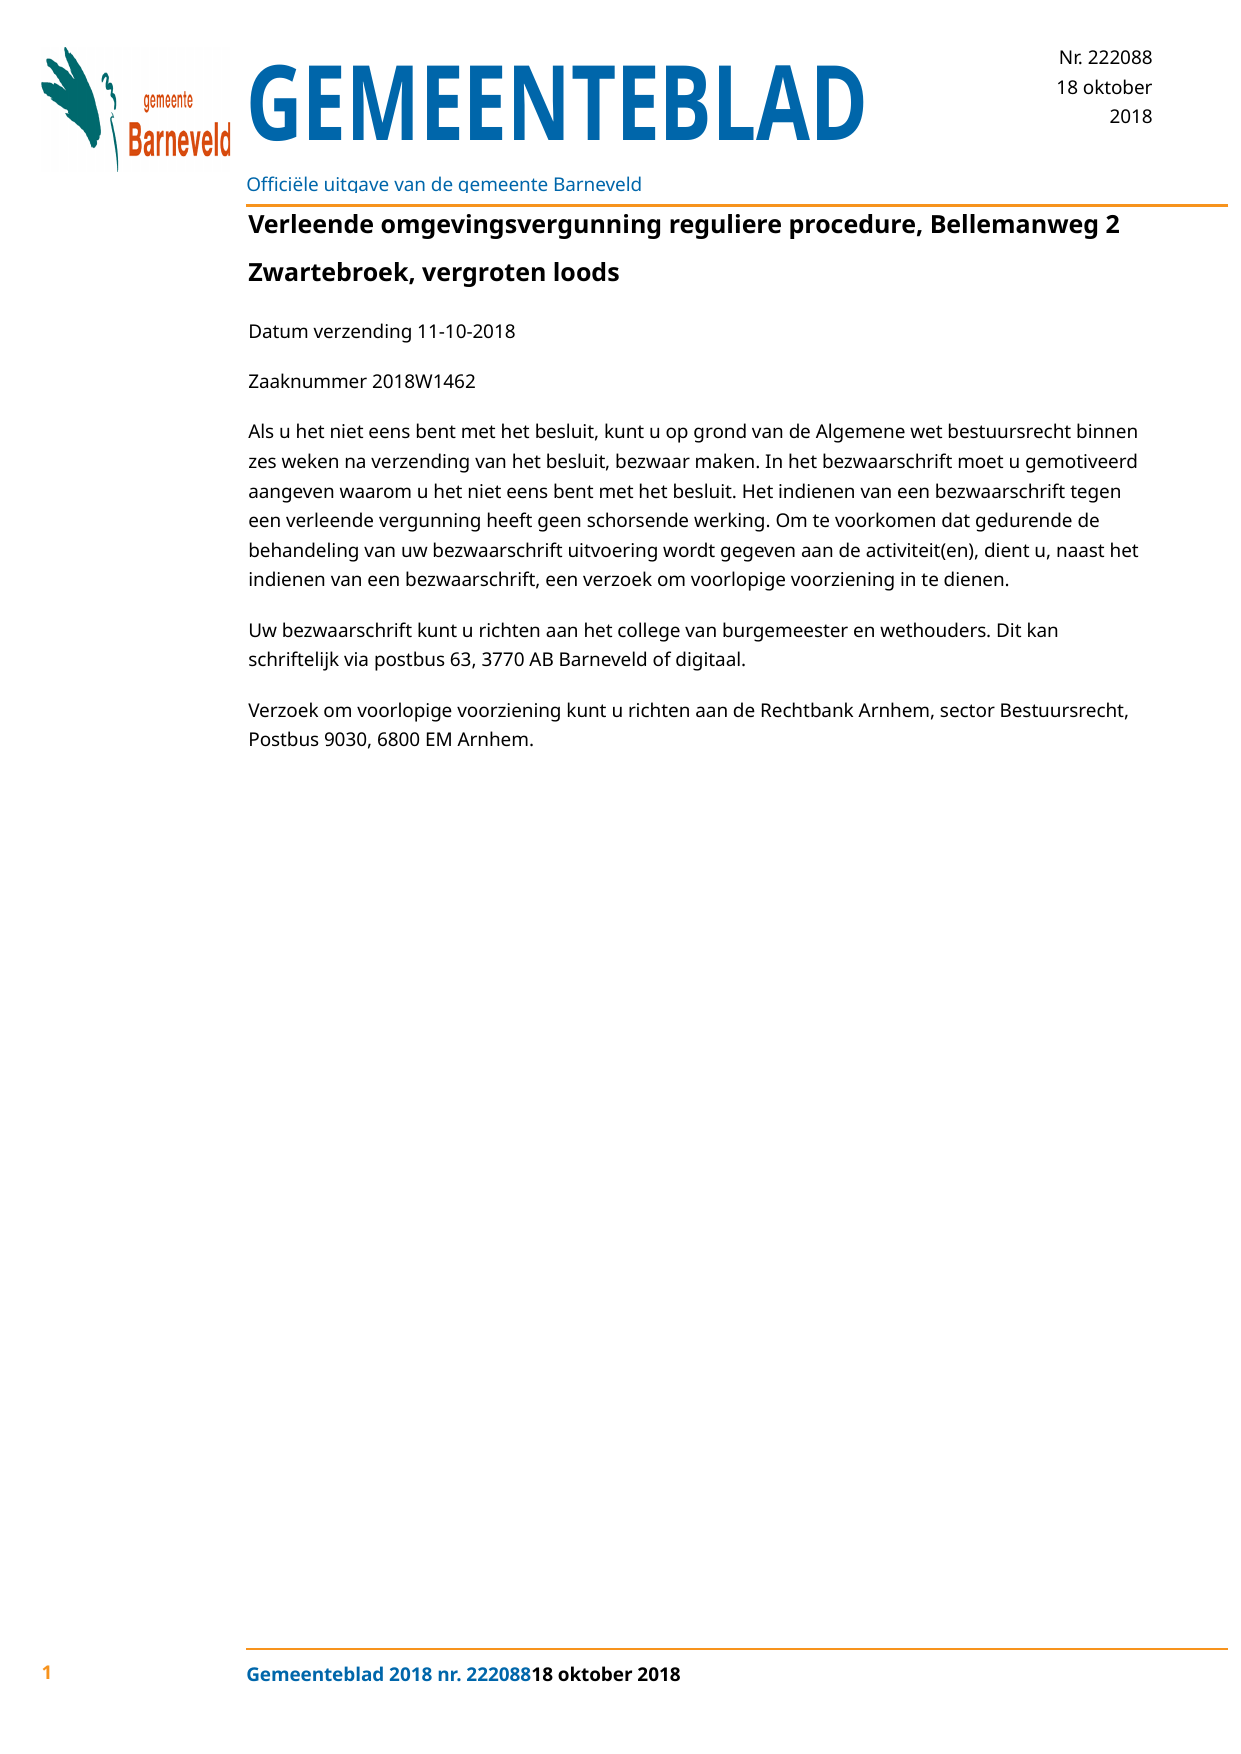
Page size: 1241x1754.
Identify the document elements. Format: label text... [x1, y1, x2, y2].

picture [41, 47, 231, 172]
text Verzoek om voorlopige voorziening kunt u richten aan de Rechtbank Arnhem, sector Bestuursrecht, Postbus 9030, 6800 EM Arnhem. [248, 697, 1152, 752]
text Zaaknummer 2018W1462 [248, 368, 1152, 394]
text Uw bezwaarschrift kunt u richten aan het college van burgemeester en wethouders. Dit kan schriftelijk via postbus 63, 3770 AB Barneveld of digitaal. [248, 617, 1152, 672]
text Als u het niet eens bent met het besluit, kunt u op grond van de Algemene wet bestuursrecht binnen zes weken na verzending van het besluit, bezwaar maken. In het bezwaarschrift moet u gemotiveerd aangeven waarom u het niet eens bent met het besluit. Het indienen van een bezwaarschrift tegen een verleende vergunning heeft geen schorsende werking. Om te voorkomen dat gedurende de behandeling van uw bezwaarschrift uitvoering wordt gegeven aan de activiteit(en), dient u, naast het indienen van een bezwaarschrift, een verzoek om voorlopige voorziening in te dienen. [248, 419, 1152, 592]
text Verleende omgevingsvergunning reguliere procedure, Bellemanweg 2 Zwartebroek, vergroten loods [248, 207, 1152, 288]
text Datum verzending 11-10-2018 [248, 318, 1152, 344]
